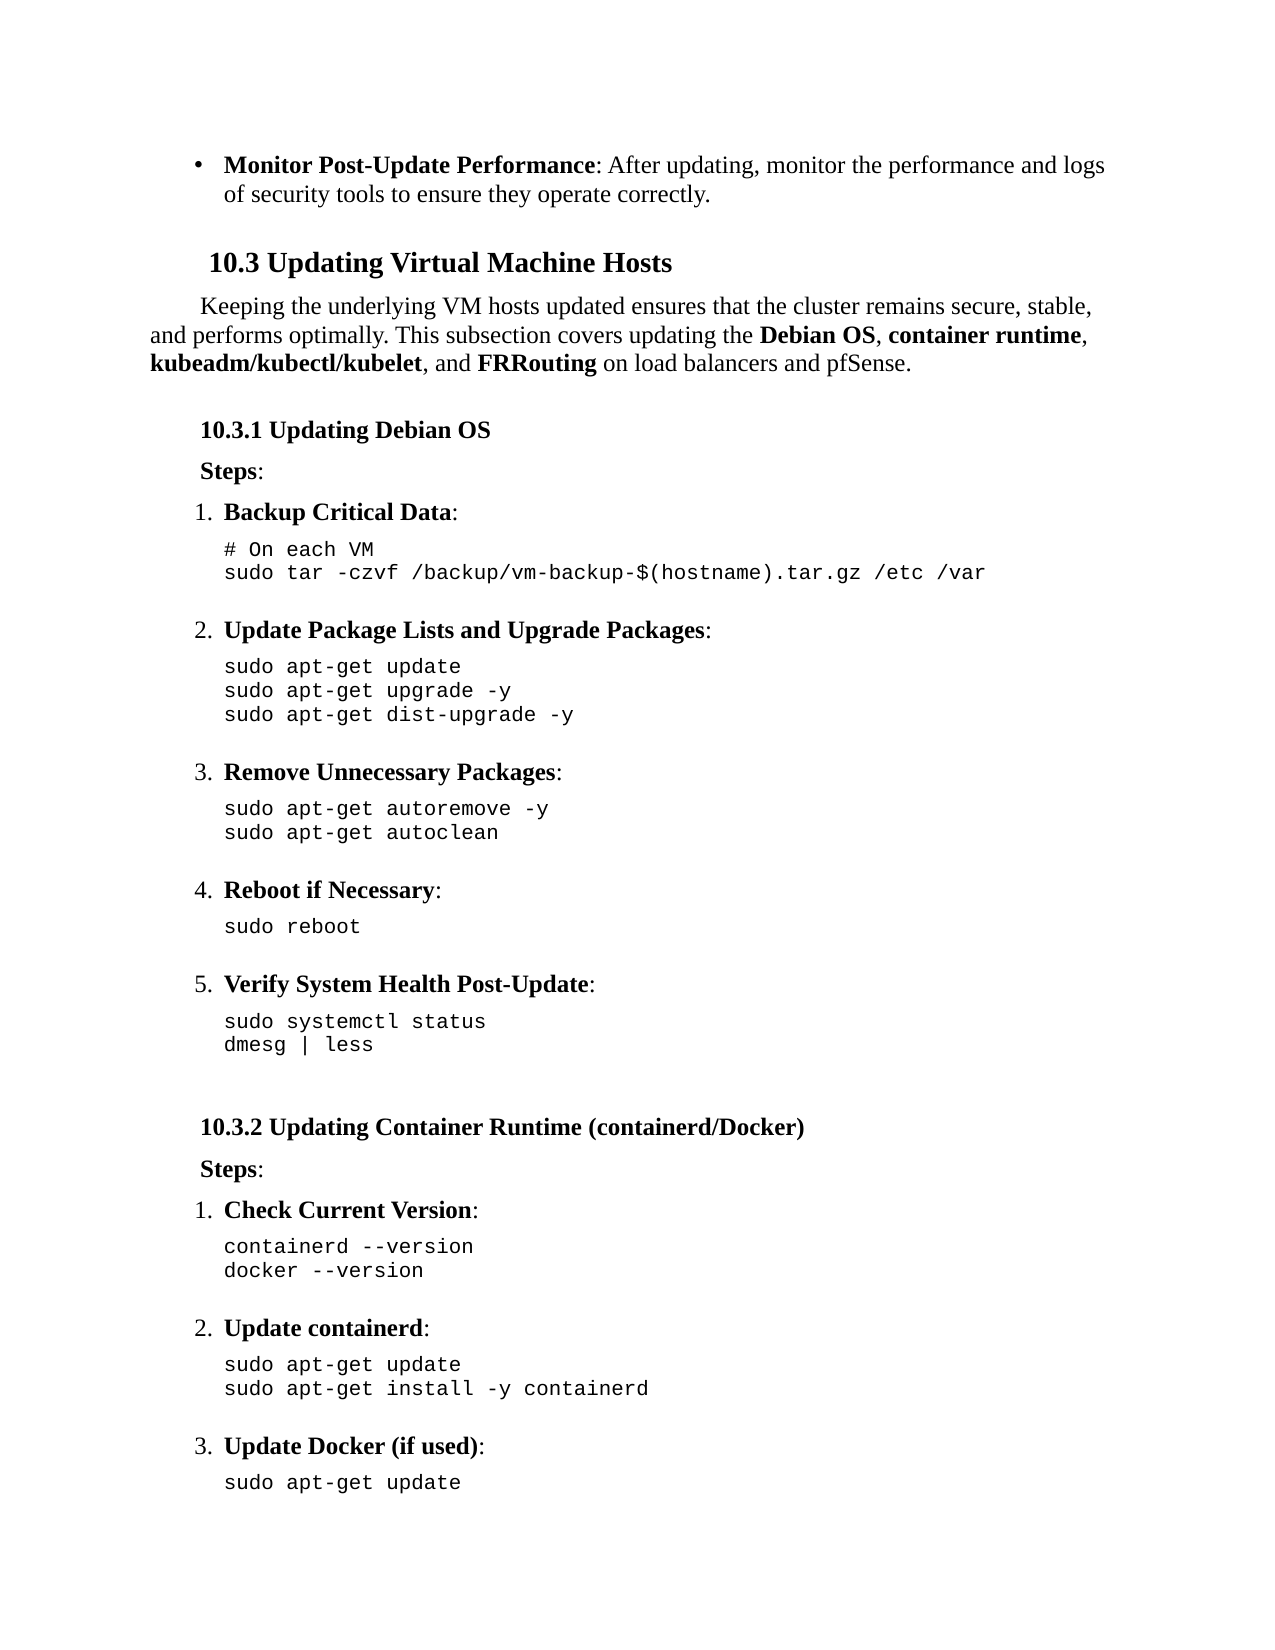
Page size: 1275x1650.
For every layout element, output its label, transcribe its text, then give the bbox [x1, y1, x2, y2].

list containerd --version [194, 1236, 1125, 1260]
list Backup Critical Data: [194, 497, 1125, 526]
subtitle 10.3 Updating Virtual Machine Hosts [150, 245, 1125, 278]
list dmesg | less [194, 1034, 1125, 1058]
text Steps: [150, 1154, 1125, 1182]
list Monitor Post-Update Performance: After updating, monitor the performance and logs of security tools to ensure they operate correctly. [194, 150, 1125, 207]
text Keeping the underlying VM hosts updated ensures that the cluster remains secure, stable, and performs optimally. This subsection covers updating the Debian OS, container runtime, kubeadm/kubectl/kubelet, and FRRouting on load balancers and pfSense. [150, 291, 1125, 377]
list # On each VM [194, 538, 1125, 562]
list Verify System Health Post-Update: [194, 969, 1125, 998]
list Reboot if Necessary: [194, 875, 1125, 904]
text Steps: [150, 456, 1125, 485]
list docker --version [194, 1260, 1125, 1283]
list Check Current Version: [194, 1195, 1125, 1224]
list sudo apt-get update [194, 1472, 1125, 1496]
list Update containerd: [194, 1313, 1125, 1342]
list sudo reboot [194, 916, 1125, 940]
list sudo tar -czvf /backup/vm-backup-$(hostname).tar.gz /etc /var [194, 562, 1125, 586]
subtitle 10.3.2 Updating Container Runtime (containerd/Docker) [150, 1112, 1125, 1141]
list sudo systemctl status [194, 1011, 1125, 1034]
list sudo apt-get install -y containerd [194, 1378, 1125, 1401]
list Remove Unnecessary Packages: [194, 757, 1125, 786]
list sudo apt-get autoclean [194, 822, 1125, 846]
list sudo apt-get autoremove -y [194, 798, 1125, 822]
list Update Package Lists and Upgrade Packages: [194, 615, 1125, 644]
subtitle 10.3.1 Updating Debian OS [150, 415, 1125, 443]
list sudo apt-get dist-upgrade -y [194, 704, 1125, 727]
list sudo apt-get update [194, 1354, 1125, 1378]
list sudo apt-get upgrade -y [194, 680, 1125, 704]
list Update Docker (if used): [194, 1431, 1125, 1460]
list sudo apt-get update [194, 657, 1125, 680]
